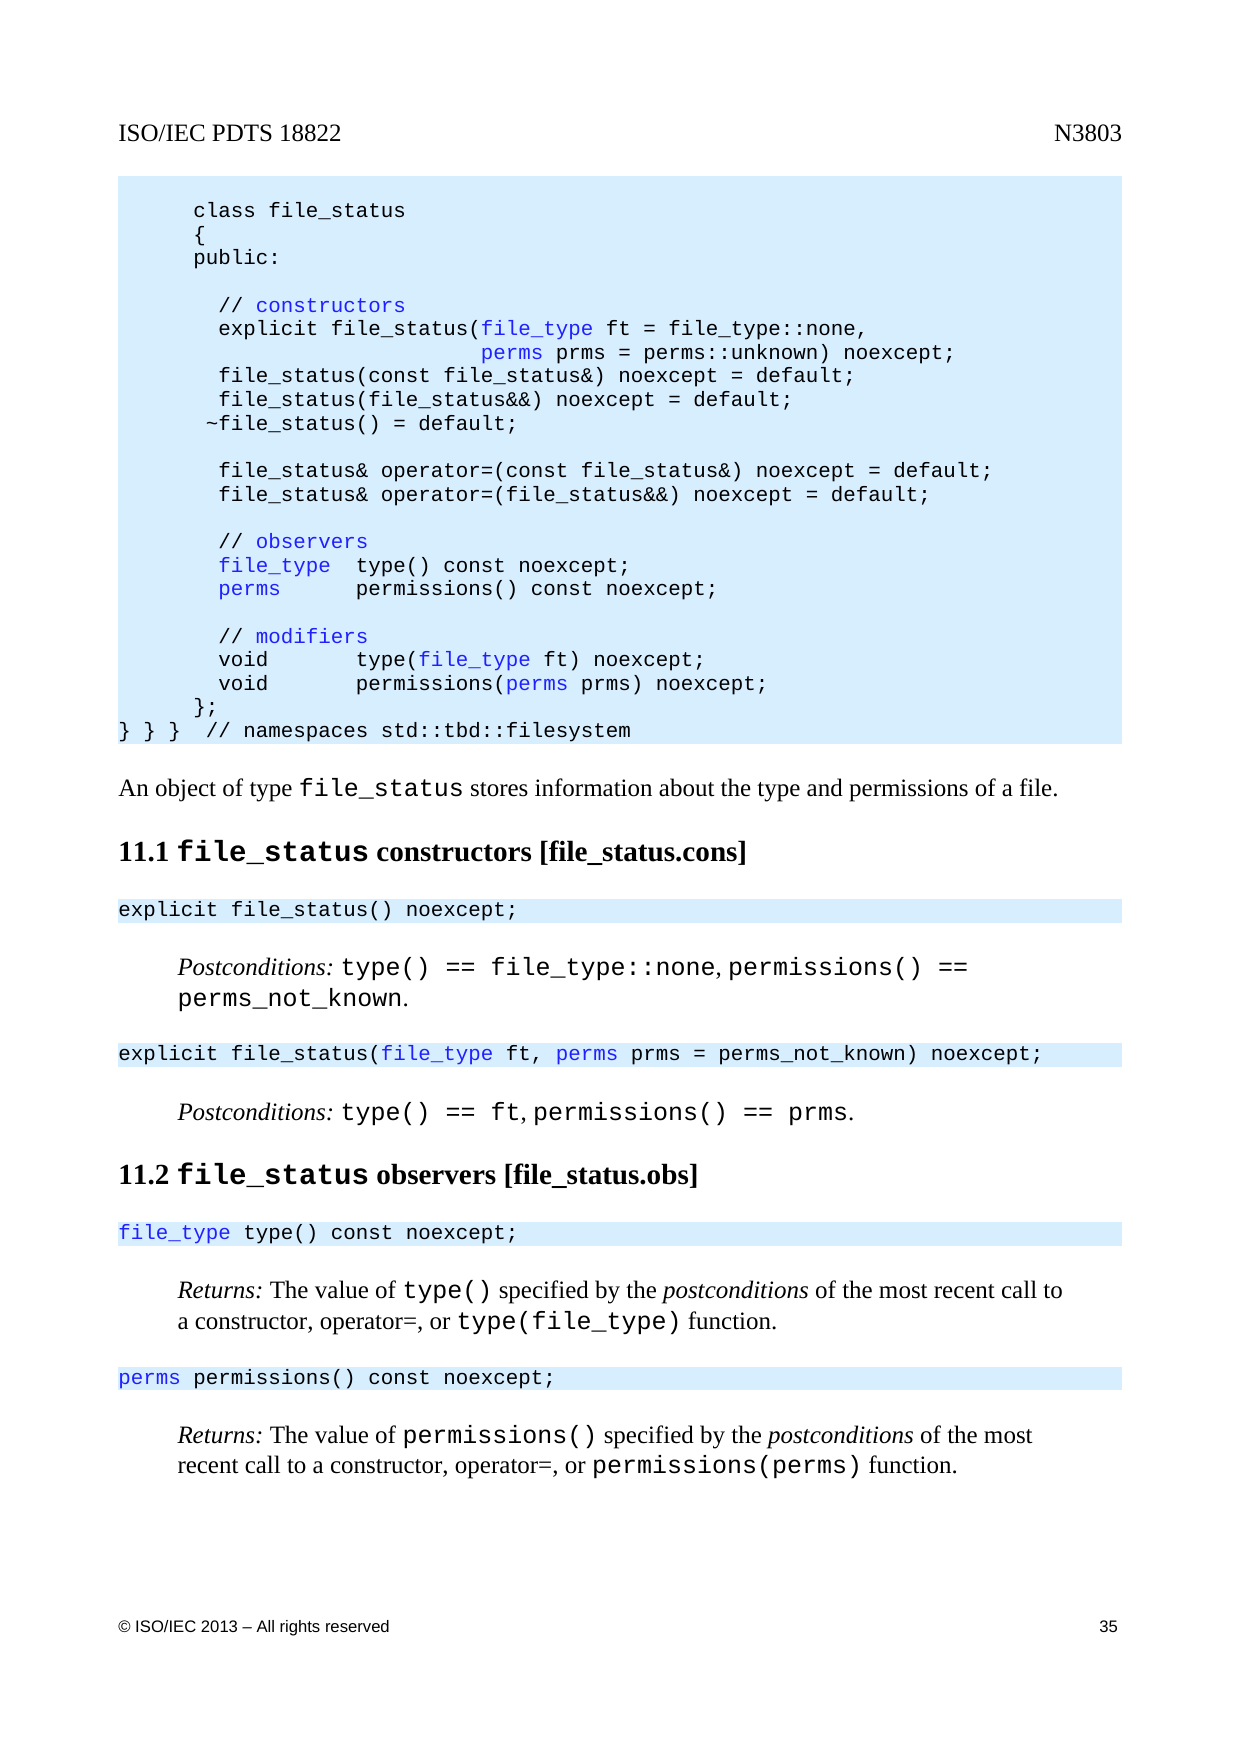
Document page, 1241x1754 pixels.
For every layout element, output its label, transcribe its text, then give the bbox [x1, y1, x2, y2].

text public: [118, 247, 1122, 271]
text perms permissions() const noexcept; [118, 1367, 1122, 1390]
text An object of type file_status stores information about the type and permissions of a file. [118, 773, 1122, 804]
text // modifiers [118, 626, 1122, 649]
text file_status(const file_status&) noexcept = default; [118, 366, 1122, 389]
text explicit file_status(file_type ft, perms prms = perms_not_known) noexcept; [118, 1043, 1122, 1067]
text Returns: The value of type() specified by the postconditions of the most recent call to a constructor, operator=, or type(file_type) function. [177, 1276, 1063, 1337]
text perms prms = perms::unknown) noexcept; [118, 342, 1122, 366]
text class file_status [118, 200, 1122, 224]
text explicit file_status() noexcept; [118, 899, 1122, 923]
text perms permissions() const noexcept; [118, 578, 1122, 602]
subtitle 11.2 file_status observers [file_status.obs] [118, 1157, 1122, 1193]
text explicit file_status(file_type ft = file_type::none, [118, 318, 1122, 342]
text // constructors [118, 294, 1122, 318]
subtitle 11.1 file_status constructors [file_status.cons] [118, 834, 1122, 870]
text Postconditions: type() == ft, permissions() == prms. [177, 1097, 1063, 1127]
text void type(file_type ft) noexcept; [118, 649, 1122, 673]
text void permissions(perms prms) noexcept; [118, 673, 1122, 697]
text file_type type() const noexcept; [118, 1222, 1122, 1246]
text } } } // namespaces std::tbd::filesystem [118, 720, 1122, 744]
text }; [118, 697, 1122, 720]
text file_status(file_status&&) noexcept = default; [118, 389, 1122, 413]
text file_type type() const noexcept; [118, 555, 1122, 578]
text file_status& operator=(file_status&&) noexcept = default; [118, 484, 1122, 507]
text ~file_status() = default; [118, 413, 1122, 436]
text // observers [118, 531, 1122, 555]
text { [118, 224, 1122, 247]
text file_status& operator=(const file_status&) noexcept = default; [118, 460, 1122, 484]
text Returns: The value of permissions() specified by the postconditions of the most recent call to a constructor, operator=, or permissions(perms) function. [177, 1420, 1063, 1481]
text Postconditions: type() == file_type::none, permissions() == perms_not_known. [177, 952, 1063, 1014]
